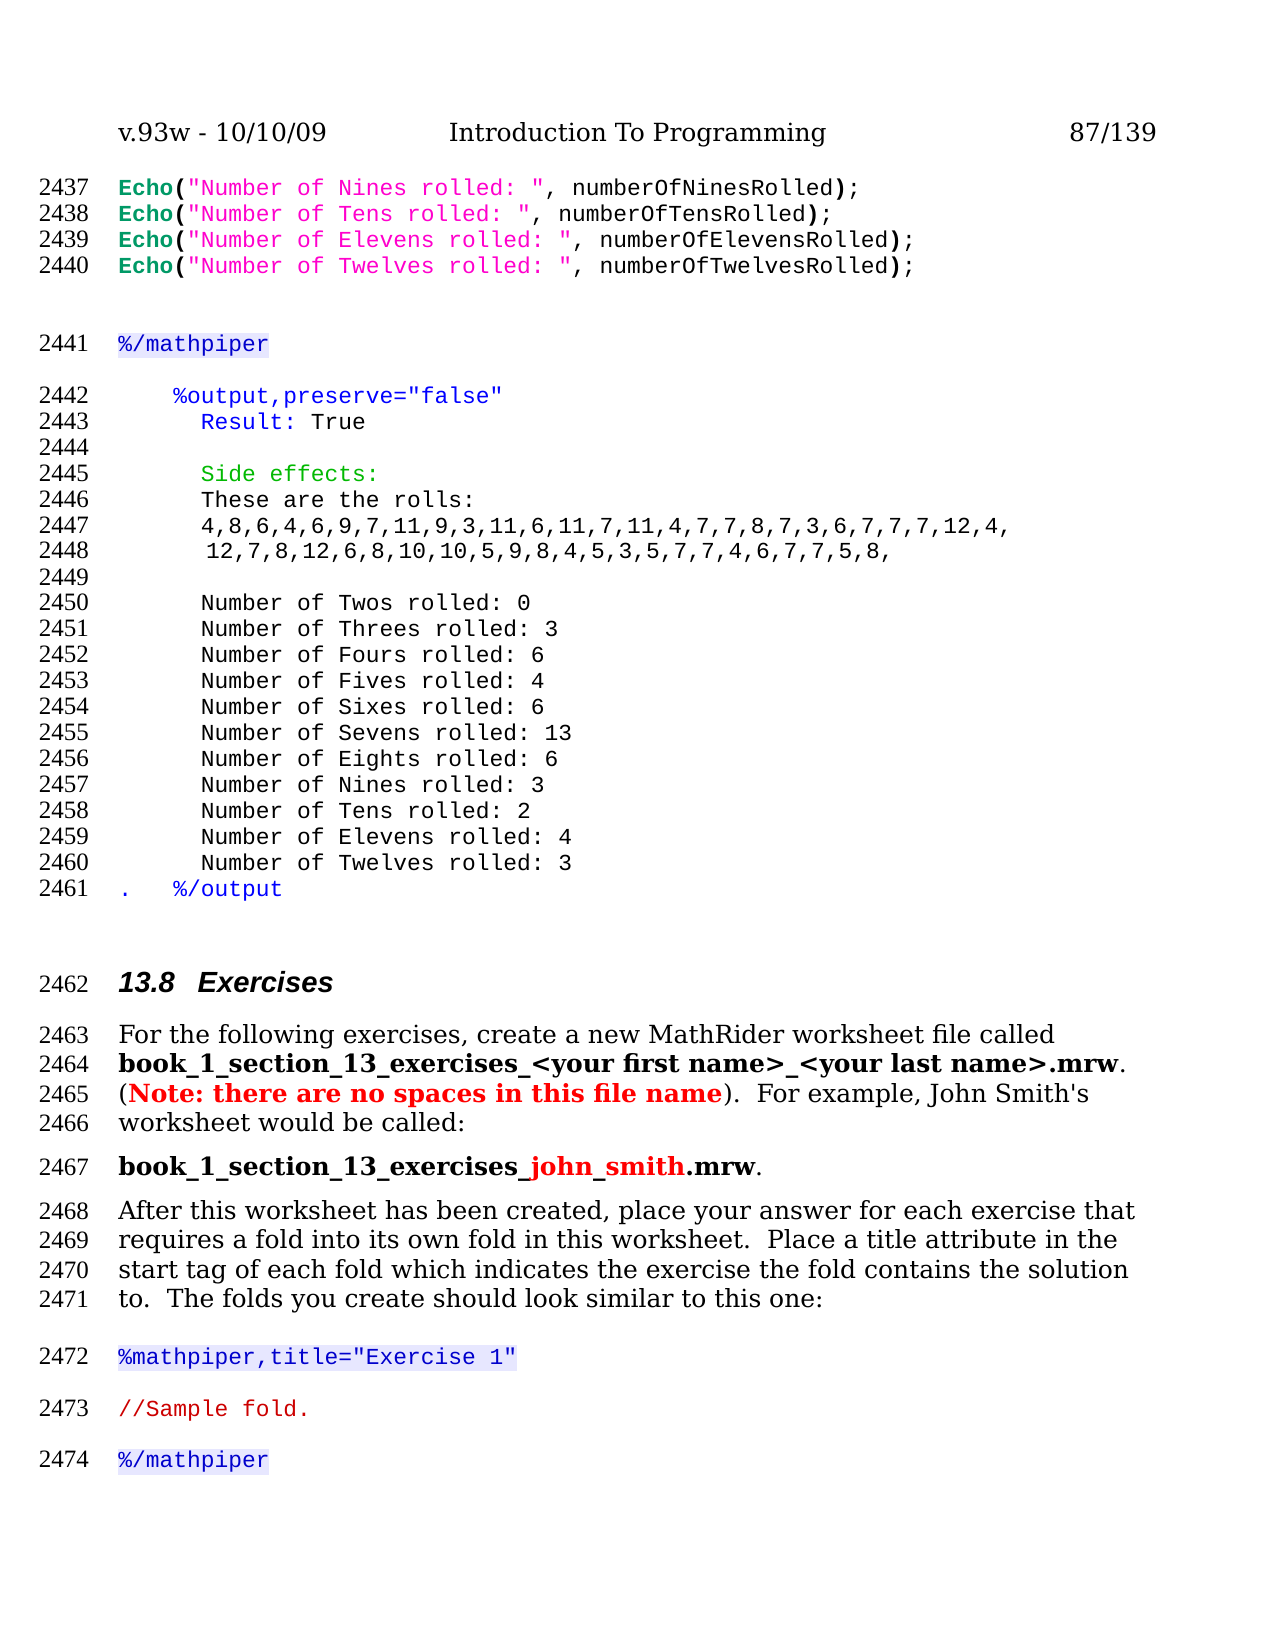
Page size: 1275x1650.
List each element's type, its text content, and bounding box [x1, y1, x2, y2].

text %/mathpiper [118, 332, 1157, 358]
text Number of Fives rolled: 4 [118, 669, 1157, 696]
text %mathpiper,title="Exercise 1" [118, 1345, 1157, 1371]
text Number of Tens rolled: 2 [118, 799, 1157, 825]
text Result: True [118, 410, 1157, 436]
subtitle Exercises [118, 966, 1157, 999]
text Side effects: [118, 462, 1157, 488]
text After this worksheet has been created, place your answer for each exercise that requires a fold into its own fold in this worksheet. Place a title attribute in the start tag of each fold which indicates the exercise the fold contains the solution to. The folds you create should look similar to this one: [118, 1196, 1157, 1313]
text Number of Sixes rolled: 6 [118, 696, 1157, 721]
text Number of Twos rolled: 0 [118, 592, 1157, 618]
text Number of Fours rolled: 6 [118, 644, 1157, 669]
text %output,preserve="false" [118, 384, 1157, 410]
text Number of Elevens rolled: 4 [118, 825, 1157, 851]
text Number of Sevens rolled: 13 [118, 721, 1157, 747]
text 12,7,8,12,6,8,10,10,5,9,8,4,5,3,5,7,7,4,6,7,7,5,8, [118, 540, 1157, 566]
text Number of Nines rolled: 3 [118, 773, 1157, 799]
text Echo("Number of Tens rolled: ", numberOfTensRolled); [118, 203, 1157, 229]
text //Sample fold. [118, 1397, 1157, 1423]
text %/mathpiper [118, 1449, 1157, 1475]
text These are the rolls: [118, 488, 1157, 514]
text Echo("Number of Nines rolled: ", numberOfNinesRolled); [118, 177, 1157, 203]
text Number of Eights rolled: 6 [118, 747, 1157, 773]
text Number of Twelves rolled: 3 [118, 851, 1157, 877]
text Echo("Number of Twelves rolled: ", numberOfTwelvesRolled); [118, 254, 1157, 281]
text Number of Threes rolled: 3 [118, 618, 1157, 644]
text For the following exercises, create a new MathRider worksheet file called book_1_section_13_exercises_<your first name>_<your last name>.mrw. (Note: there are no spaces in this file name). For example, John Smith's worksheet would be called: [118, 1020, 1157, 1137]
text 4,8,6,4,6,9,7,11,9,3,11,6,11,7,11,4,7,7,8,7,3,6,7,7,7,12,4, [118, 514, 1157, 540]
text book_1_section_13_exercises_john_smith.mrw. [118, 1152, 1157, 1181]
text . %/output [118, 877, 1157, 903]
text Echo("Number of Elevens rolled: ", numberOfElevensRolled); [118, 229, 1157, 254]
